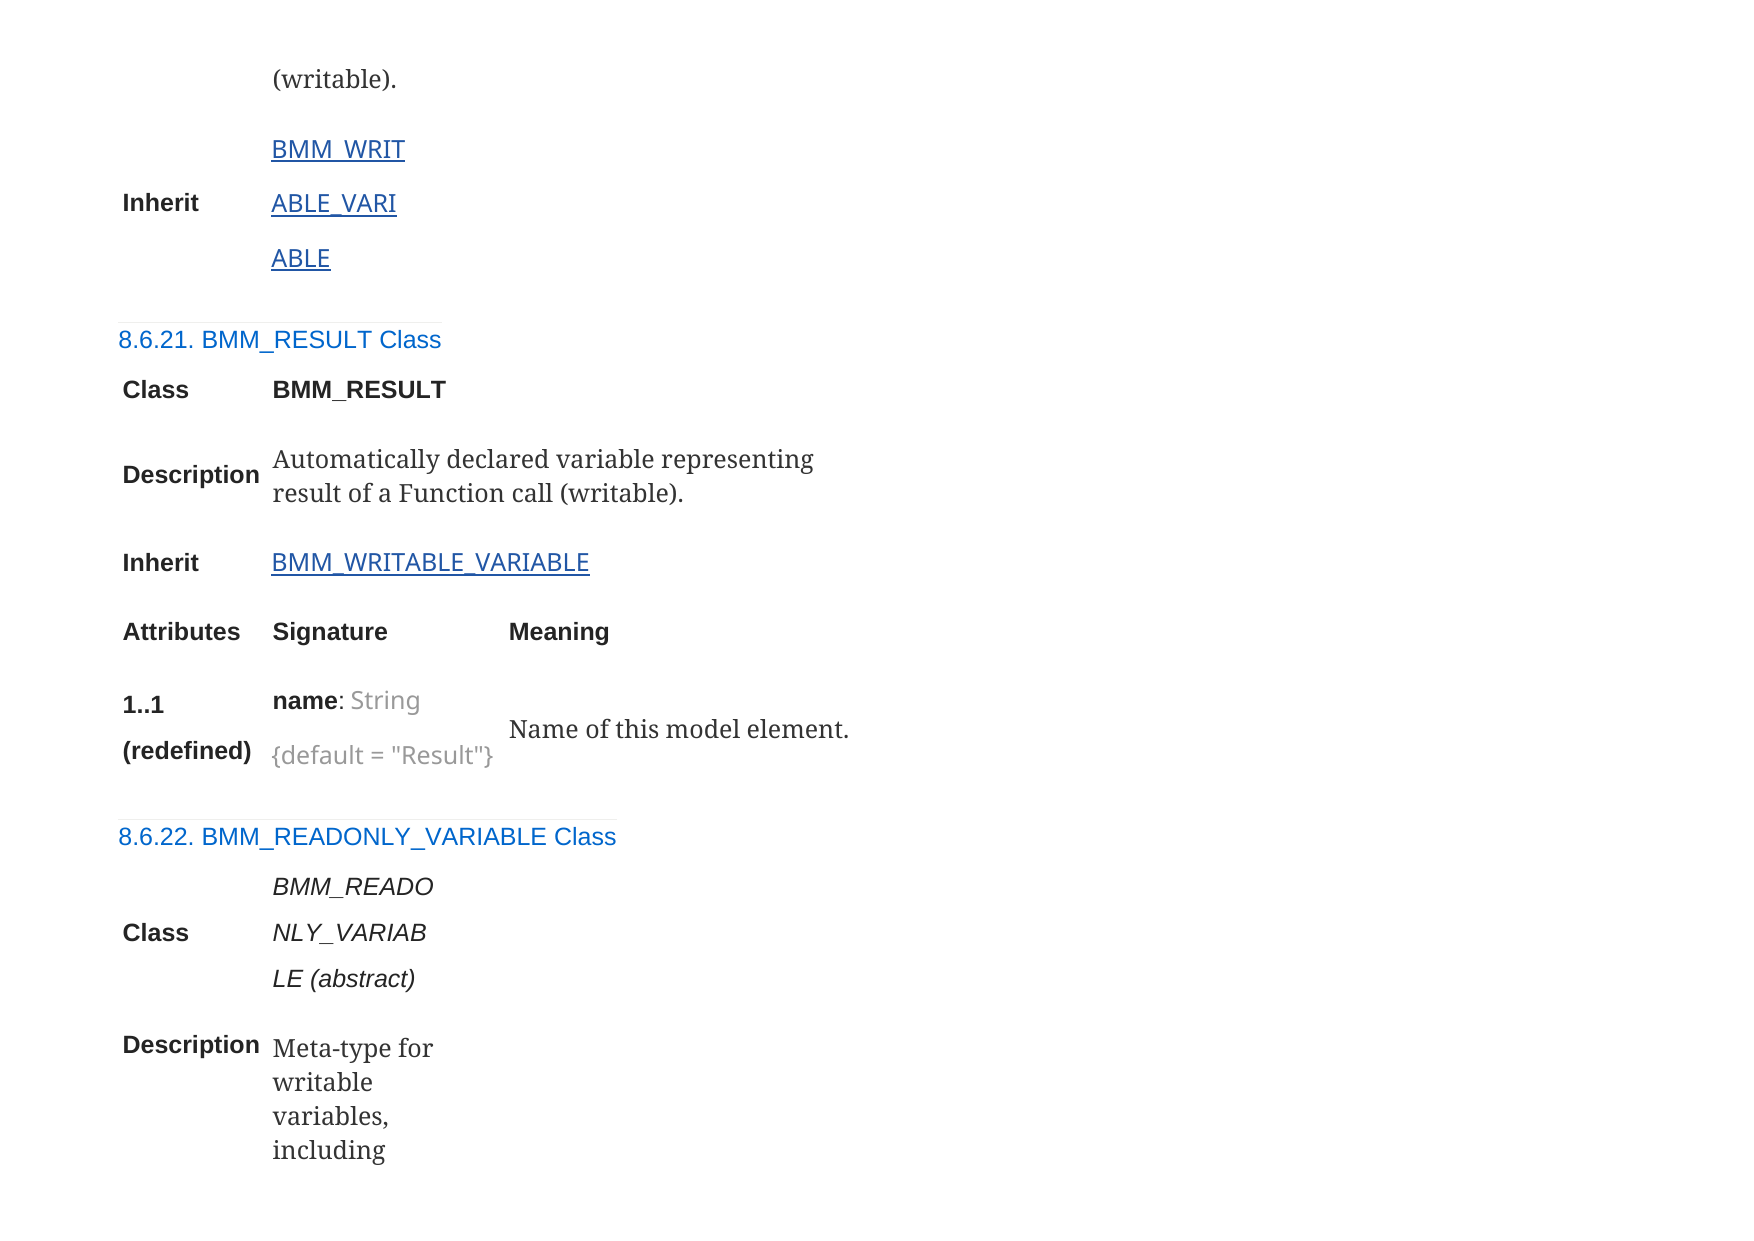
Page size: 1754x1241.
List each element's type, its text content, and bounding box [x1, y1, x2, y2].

table_cell Description [118, 439, 268, 542]
table_header Class [118, 869, 268, 1027]
subtitle 8.6.21. BMM_RESULT Class [118, 322, 1695, 353]
table_cell BMM_WRITABLE_VARIABLE [268, 542, 862, 614]
table_cell Inherit [118, 129, 268, 309]
table_cell Inherit [118, 542, 268, 614]
table_cell Meaning [504, 614, 862, 680]
table_cell Attributes [118, 614, 268, 680]
table_cell Description [118, 1028, 268, 1169]
table_header Class [118, 372, 268, 438]
table_cell A routine local variable (writable). [268, 59, 414, 128]
subtitle 8.6.22. BMM_READONLY_VARIABLE Class [118, 819, 1695, 850]
table_cell Signature [268, 614, 504, 680]
table_cell Automatically declared variable representing result of a Function call (writable). [268, 439, 862, 542]
table_cell Meta-type for writable variables, including routine parameters and the special variable Self. [268, 1028, 442, 1169]
table_cell Description [118, 59, 268, 128]
table_cell Name of this model element. [504, 680, 862, 806]
table_header BMM_READONLY_VARIABLE (abstract) [268, 869, 442, 1027]
table_cell BMM_WRITABLE_VARIABLE [268, 129, 414, 309]
table_cell 1..1 (redefined) [118, 680, 268, 806]
table_header BMM_RESULT [268, 372, 862, 438]
table_cell name: String {default = "Result"} [268, 680, 504, 806]
